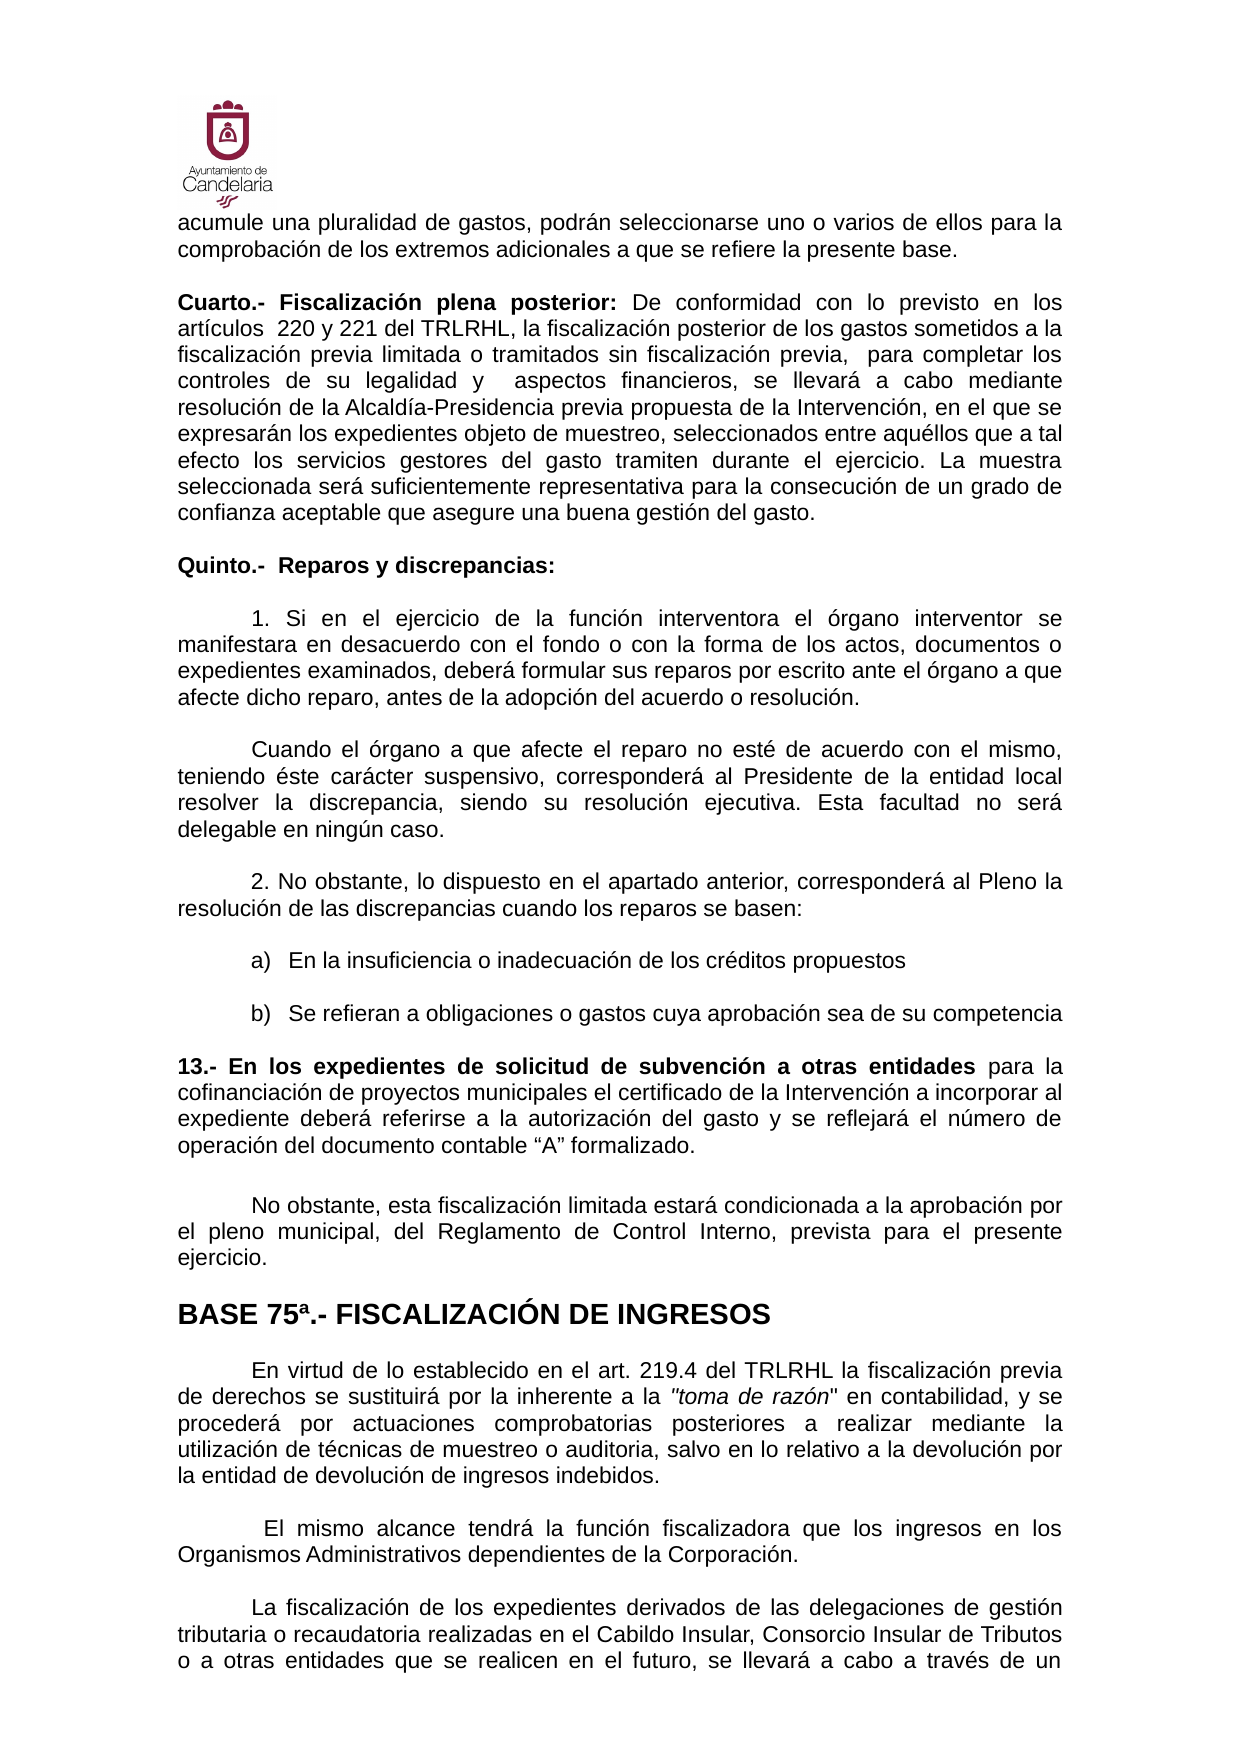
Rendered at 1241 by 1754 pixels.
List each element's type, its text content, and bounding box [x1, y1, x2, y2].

text La fiscalización de los expedientes derivados de las delegaciones de gestión tributaria o recaudatoria realizadas en el Cabildo Insular, Consorcio Insular de Tributos o a otras entidades que se realicen en el futuro, se llevará a cabo a través de un [177, 1594, 1063, 1673]
text En virtud de lo establecido en el art. 219.4 del TRLRHL la fiscalización previa de derechos se sustituirá por la inherente a la "toma de razón" en contabilidad, y se procederá por actuaciones comprobatorias posteriores a realizar mediante la utilización de técnicas de muestreo o auditoria, salvo en lo relativo a la devolución por la entidad de devolución de ingresos indebidos. [177, 1357, 1063, 1489]
text Quinto.- Reparos y discrepancias: [177, 552, 1063, 578]
text Cuando el órgano a que afecte el reparo no esté de acuerdo con el mismo, teniendo éste carácter suspensivo, corresponderá al Presidente de la entidad local resolver la discrepancia, siendo su resolución ejecutiva. Esta facultad no será delegable en ningún caso. [177, 736, 1063, 842]
text 2. No obstante, lo dispuesto en el apartado anterior, corresponderá al Pleno la resolución de las discrepancias cuando los reparos se basen: [177, 868, 1063, 921]
text acumule una pluralidad de gastos, podrán seleccionarse uno o varios de ellos para la comprobación de los extremos adicionales a que se refiere la presente base. [177, 209, 1063, 262]
subtitle BASE 75ª.- FISCALIZACIÓN DE INGRESOS [177, 1297, 1063, 1331]
text 13.- En los expedientes de solicitud de subvención a otras entidades para la cofinanciación de proyectos municipales el certificado de la Intervención a incorporar al expediente deberá referirse a la autorización del gasto y se reflejará el número de operación del documento contable “A” formalizado. [177, 1053, 1063, 1158]
text No obstante, esta fiscalización limitada estará condicionada a la aprobación por el pleno municipal, del Reglamento de Control Interno, prevista para el presente ejercicio. [177, 1192, 1063, 1271]
list Se refieran a obligaciones o gastos cuya aprobación sea de su competencia [251, 1000, 1063, 1026]
text 1. Si en el ejercicio de la función interventora el órgano interventor se manifestara en desacuerdo con el fondo o con la forma de los actos, documentos o expedientes examinados, deberá formular sus reparos por escrito ante el órgano a que afecte dicho reparo, antes de la adopción del acuerdo o resolución. [177, 605, 1063, 710]
list En la insuficiencia o inadecuación de los créditos propuestos [251, 947, 1063, 974]
text El mismo alcance tendrá la función fiscalizadora que los ingresos en los Organismos Administrativos dependientes de la Corporación. [177, 1515, 1063, 1568]
text Cuarto.- Fiscalización plena posterior: De conformidad con lo previsto en los artículos 220 y 221 del TRLRHL, la fiscalización posterior de los gastos sometidos a la fiscalización previa limitada o tramitados sin fiscalización previa, para completar los controles de su legalidad y aspectos financieros, se llevará a cabo mediante resolución de la Alcaldía-Presidencia previa propuesta de la Intervención, en el que se expresarán los expedientes objeto de muestreo, seleccionados entre aquéllos que a tal efecto los servicios gestores del gasto tramiten durante el ejercicio. La muestra seleccionada será suficientemente representativa para la consecución de un grado de confianza aceptable que asegure una buena gestión del gasto. [177, 288, 1063, 526]
